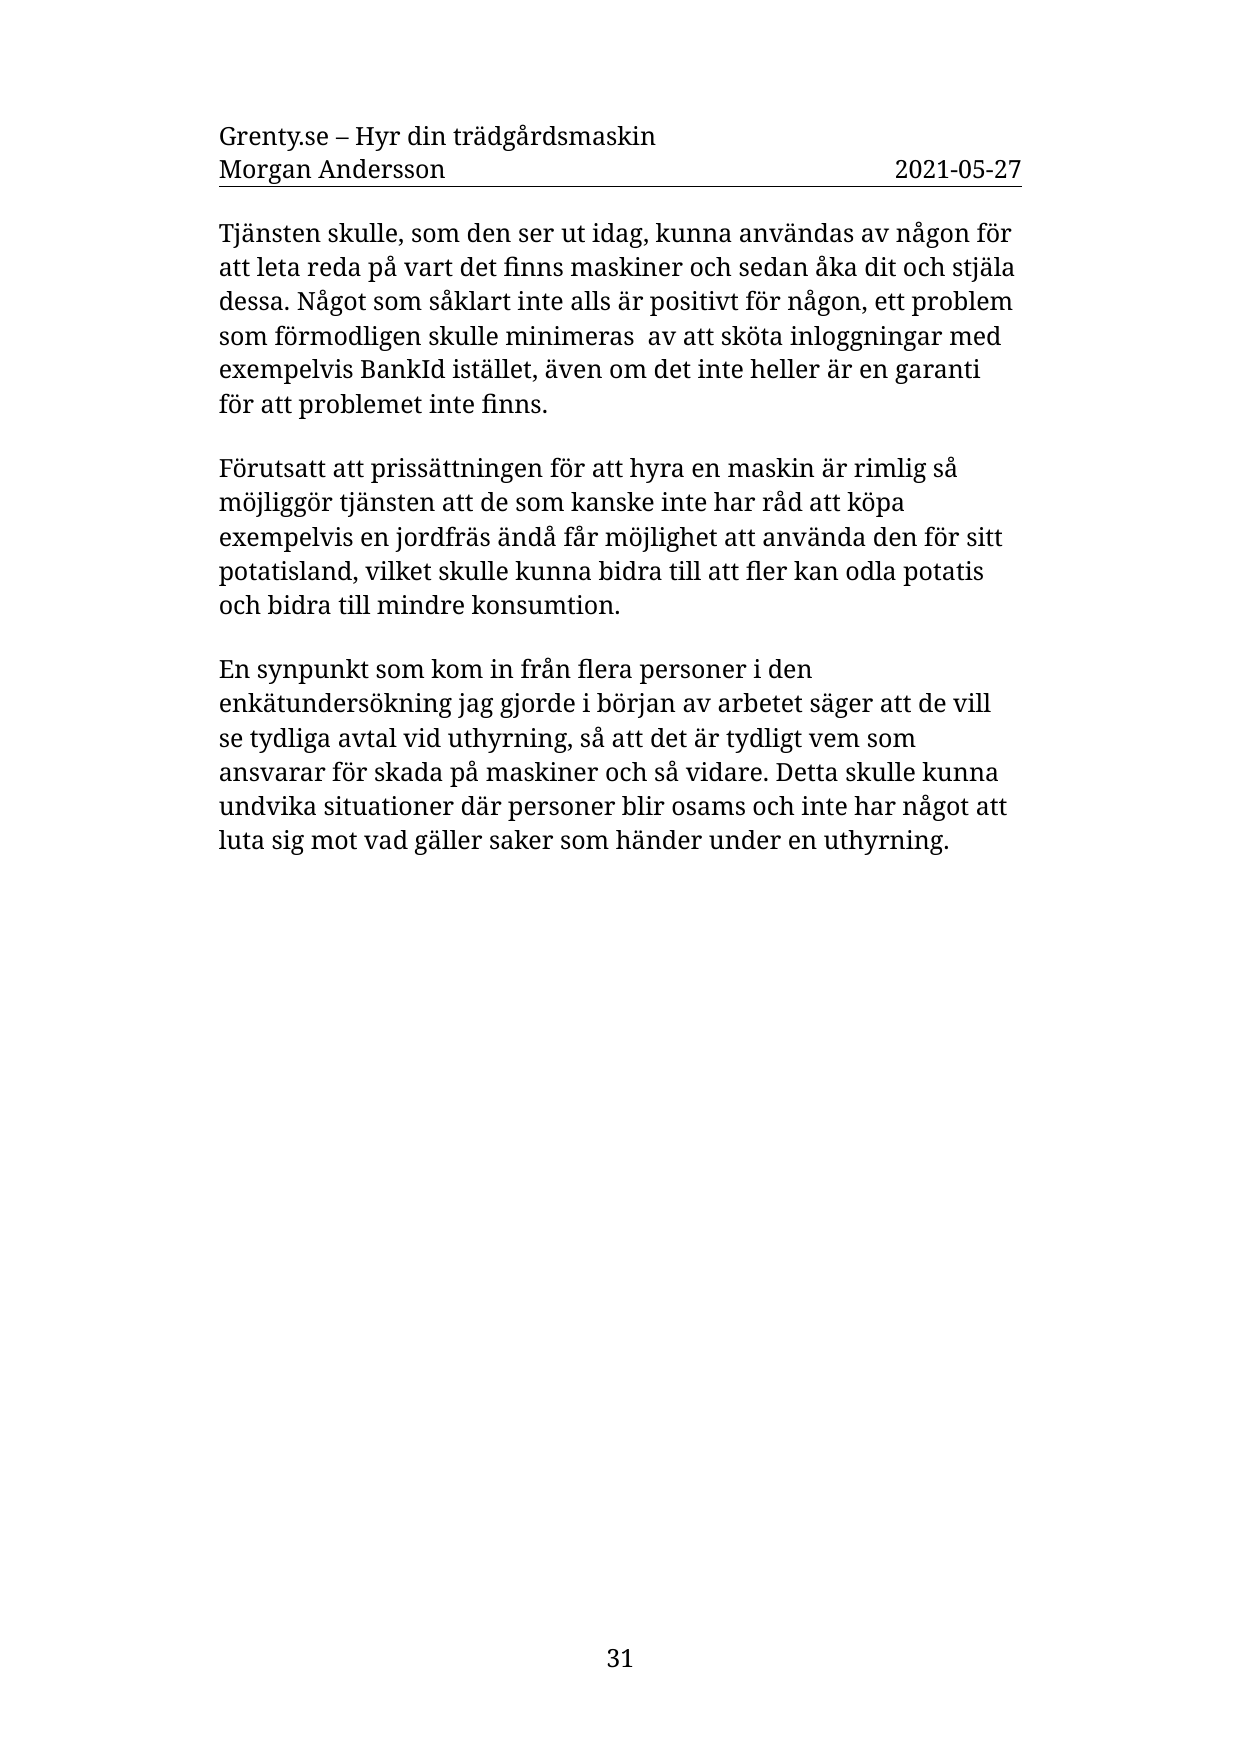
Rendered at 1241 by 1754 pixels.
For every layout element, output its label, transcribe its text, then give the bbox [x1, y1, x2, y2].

text Förutsatt att prissättningen för att hyra en maskin är rimlig så möjliggör tjänsten att de som kanske inte har råd att köpa exempelvis en jordfräs ändå får möjlighet att använda den för sitt potatisland, vilket skulle kunna bidra till att fler kan odla potatis och bidra till mindre konsumtion. [218, 451, 1022, 621]
text En synpunkt som kom in från flera personer i den enkätundersökning jag gjorde i början av arbetet säger att de vill se tydliga avtal vid uthyrning, så att det är tydligt vem som ansvarar för skada på maskiner och så vidare. Detta skulle kunna undvika situationer där personer blir osams och inte har något att luta sig mot vad gäller saker som händer under en uthyrning. [218, 652, 1022, 856]
text Tjänsten skulle, som den ser ut idag, kunna användas av någon för att leta reda på vart det finns maskiner och sedan åka dit och stjäla dessa. Något som såklart inte alls är positivt för någon, ett problem som förmodligen skulle minimeras av att sköta inloggningar med exempelvis BankId istället, även om det inte heller är en garanti för att problemet inte finns. [218, 216, 1022, 420]
